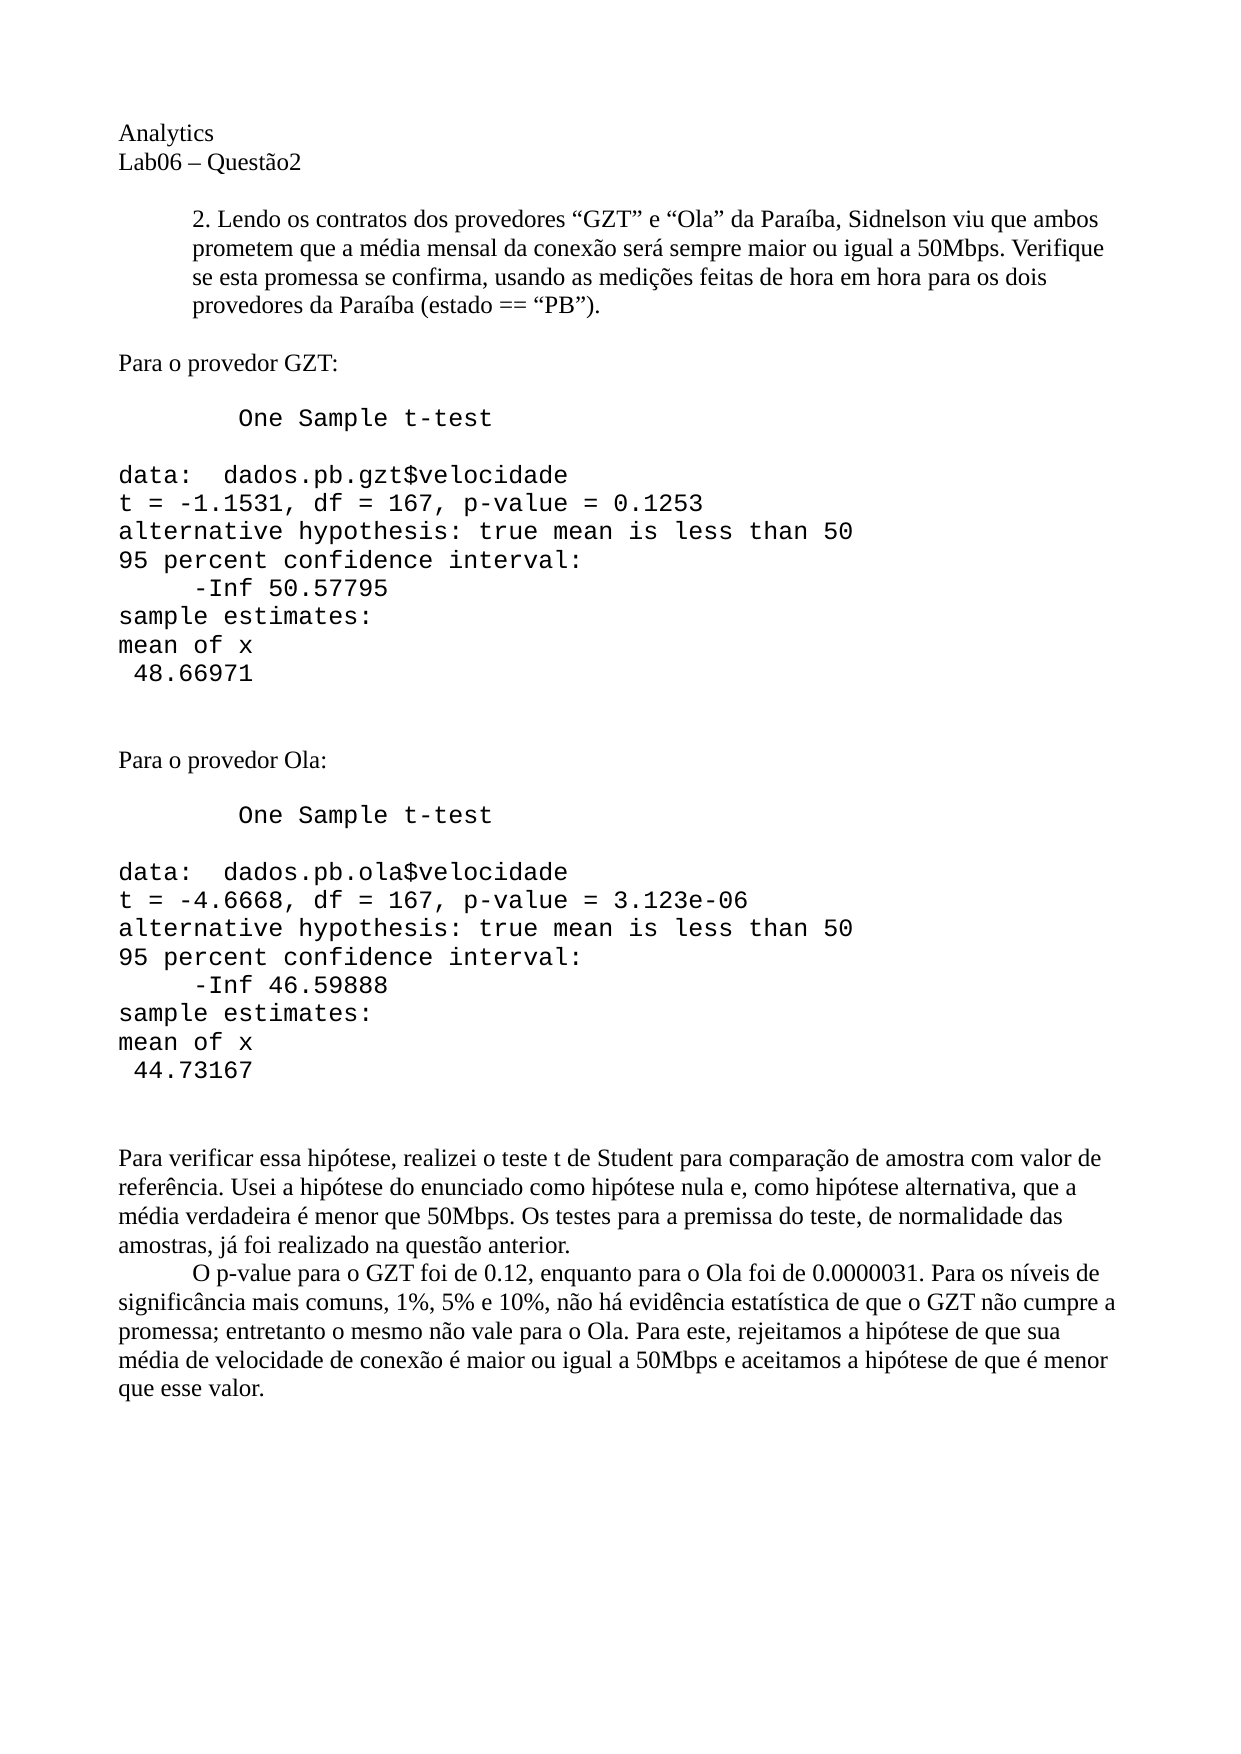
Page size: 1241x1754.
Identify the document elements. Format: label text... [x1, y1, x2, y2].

text O p-value para o GZT foi de 0.12, enquanto para o Ola foi de 0.0000031. Para os níveis de significância mais comuns, 1%, 5% e 10%, não há evidência estatística de que o GZT não cumpre a promessa; entretanto o mesmo não vale para o Ola. Para este, rejeitamos a hipótese de que sua média de velocidade de conexão é maior ou igual a 50Mbps e aceitamos a hipótese de que é menor que esse valor. [118, 1258, 1122, 1402]
text data: dados.pb.ola$velocidade [118, 859, 1122, 888]
text alternative hypothesis: true mean is less than 50 [118, 916, 1122, 944]
text data: dados.pb.gzt$velocidade [118, 462, 1122, 491]
text mean of x [118, 1029, 1122, 1058]
text Para o provedor GZT: [118, 348, 1122, 377]
text t = -1.1531, df = 167, p-value = 0.1253 [118, 491, 1122, 519]
text 44.73167 [118, 1058, 1122, 1086]
text sample estimates: [118, 1001, 1122, 1029]
text sample estimates: [118, 604, 1122, 632]
text 95 percent confidence interval: [118, 547, 1122, 576]
text mean of x [118, 632, 1122, 661]
text -Inf 46.59888 [118, 973, 1122, 1001]
text One Sample t-test [118, 406, 1122, 434]
text Para o provedor Ola: [118, 746, 1122, 774]
text 2. Lendo os contratos dos provedores “GZT” e “Ola” da Paraíba, Sidnelson viu que ambos prometem que a média mensal da conexão será sempre maior ou igual a 50Mbps. Verifique se esta promessa se confirma, usando as medições feitas de hora em hora para os dois provedores da Paraíba (estado == “PB”). [192, 204, 1122, 319]
text One Sample t-test [118, 803, 1122, 831]
text Lab06 – Questão2 [118, 147, 1122, 176]
text 48.66971 [118, 661, 1122, 689]
text t = -4.6668, df = 167, p-value = 3.123e-06 [118, 888, 1122, 916]
text -Inf 50.57795 [118, 576, 1122, 604]
text Para verificar essa hipótese, realizei o teste t de Student para comparação de amostra com valor de referência. Usei a hipótese do enunciado como hipótese nula e, como hipótese alternativa, que a média verdadeira é menor que 50Mbps. Os testes para a premissa do teste, de normalidade das amostras, já foi realizado na questão anterior. [118, 1143, 1122, 1258]
text Analytics [118, 118, 1122, 147]
text 95 percent confidence interval: [118, 944, 1122, 973]
text alternative hypothesis: true mean is less than 50 [118, 519, 1122, 547]
